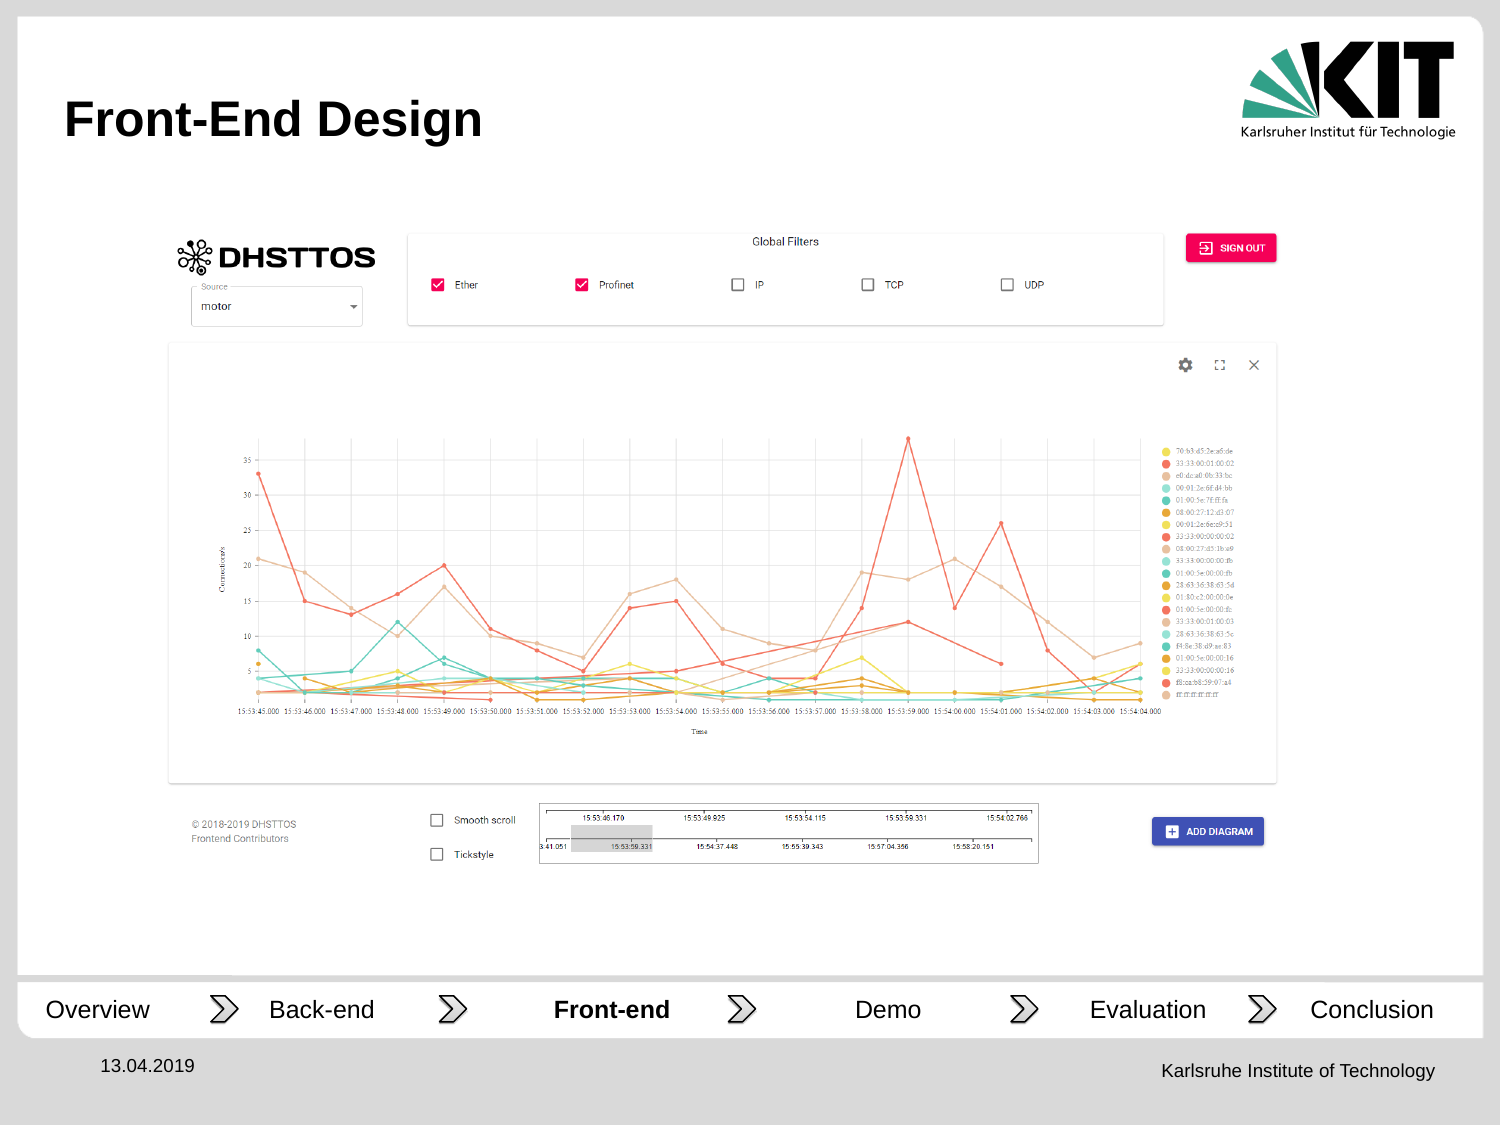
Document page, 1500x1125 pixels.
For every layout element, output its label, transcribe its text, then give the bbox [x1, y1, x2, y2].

text_box Demo [840, 986, 937, 1031]
text_box Overview [30, 986, 194, 1031]
text_box [439, 995, 467, 1022]
text_box Back-end [254, 986, 418, 1031]
title Front-End Design [64, 54, 1198, 147]
text_box [1010, 995, 1038, 1022]
text_box [728, 995, 756, 1022]
text_box Front-end [539, 986, 686, 1031]
text_box 13.04.2019 [100, 1053, 272, 1113]
picture [0, 0, 1500, 1125]
text_box Evaluation [1075, 986, 1222, 1031]
text_box [210, 995, 238, 1022]
text_box Conclusion [1295, 986, 1500, 1031]
text_box [1248, 995, 1277, 1022]
